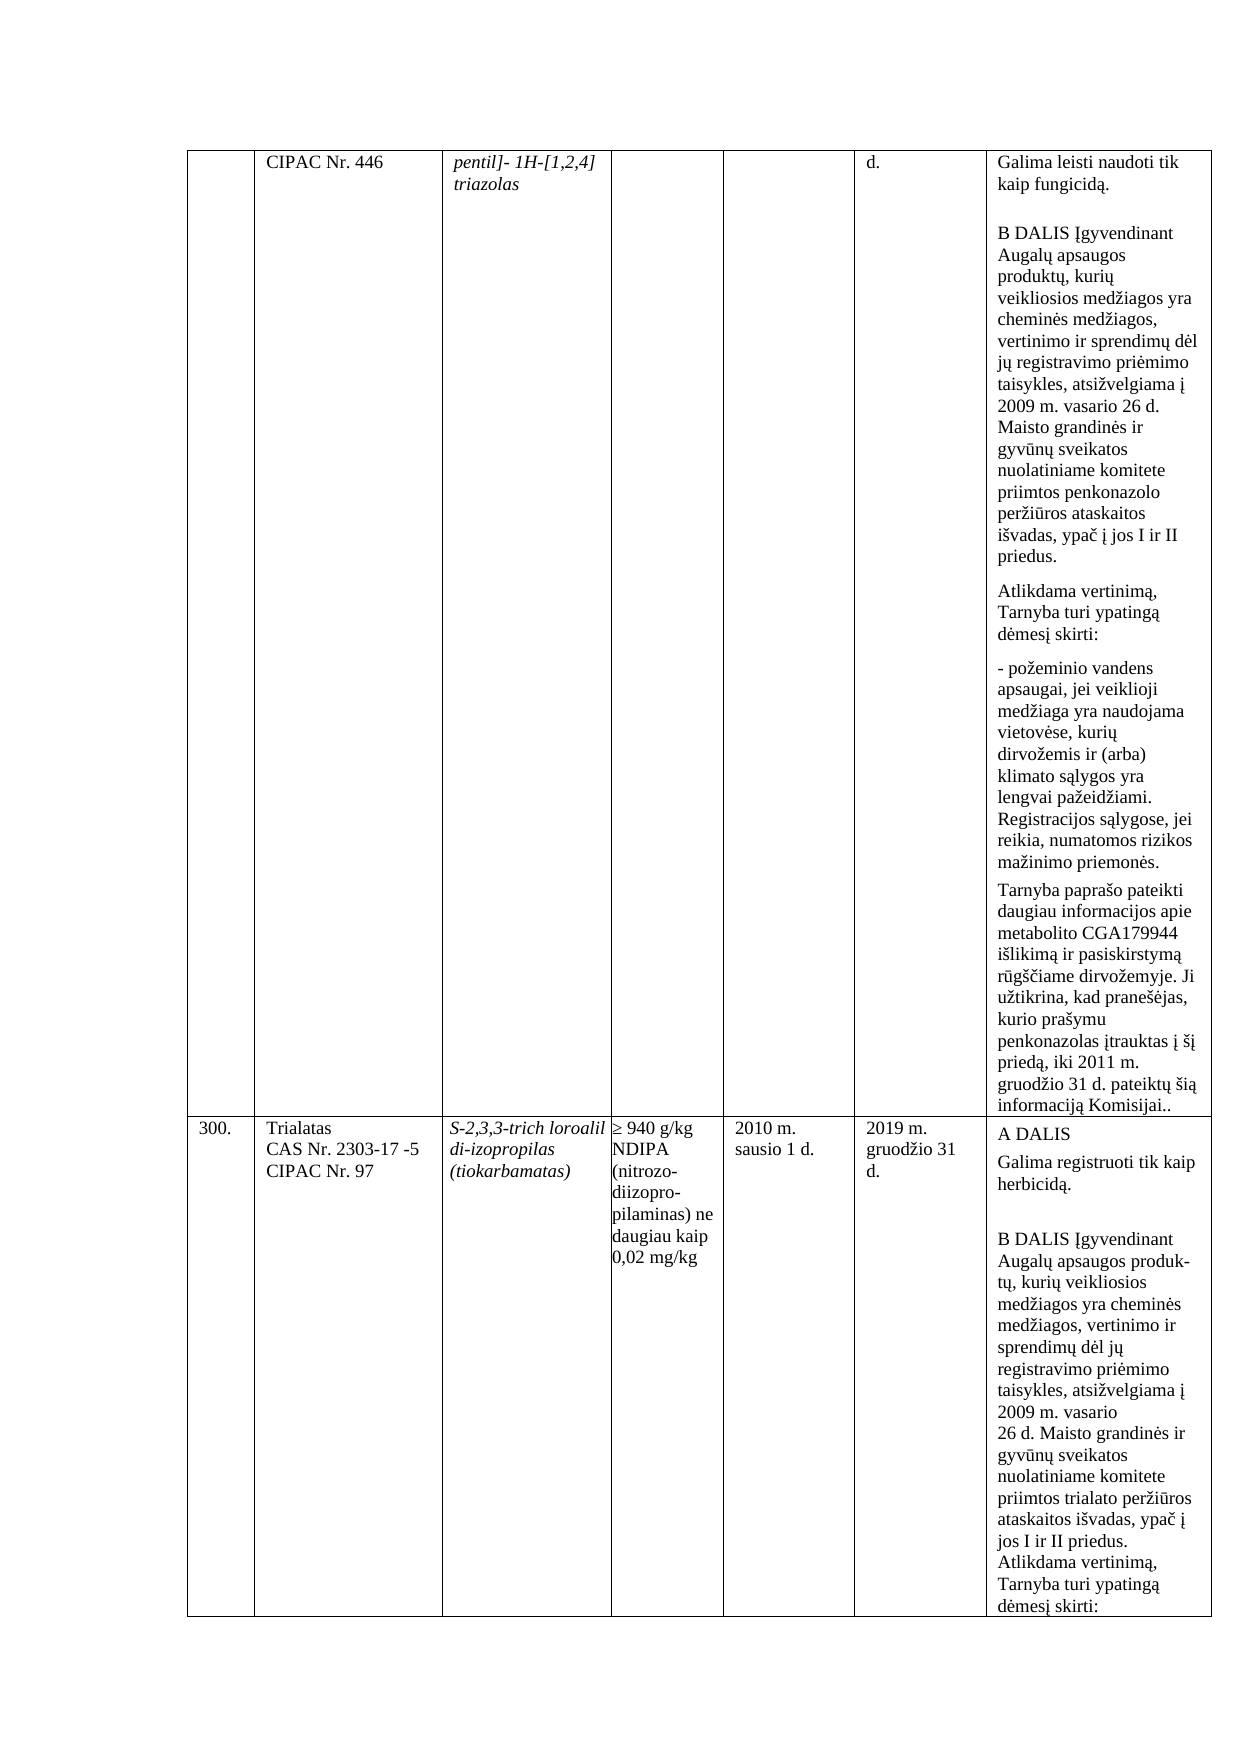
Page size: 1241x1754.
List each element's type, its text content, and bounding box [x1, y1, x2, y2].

table_cell CIPAC Nr. 446 [255, 151, 442, 1116]
table_cell [724, 151, 854, 1116]
table_cell A DALIS Galima registruoti tik kaip herbicidą. B DALIS Įgyvendinant Auga­lų apsaugos pro­duk­tų, kurių vei­kliosios medžiagos yra cheminės medžiagos, vertinimo ir sprendimų dėl jų registravimo priėmimo taisykles, atsižvelgiama į 2009 m. vasario 26 d. Maisto grandinės ir gyvūnų sveikatos nuolatiniame komitete priimtos trialato peržiūros ataskaitos išvadas, ypač į jos I ir II priedus. Atlikdama vertinimą, Tarnyba turi ypatingą dėmesį skirti: [987, 1117, 1211, 1616]
table_cell pentil]- 1H-[1,2,4] triazolas [443, 151, 611, 1116]
table_cell Galima leisti naudoti tik kaip fungicidą. B DALIS Įgyvendinant Augalų apsaugos produktų, kurių veikliosios medžiagos yra cheminės medžiagos, vertinimo ir sprendimų dėl jų registravimo priėmimo taisykles, atsižvelgiama į 2009 m. vasario 26 d. Maisto grandinės ir gyvūnų sveikatos nuolatiniame komitete priimtos penkonazolo peržiūros ataskaitos išvadas, ypač į jos I ir II priedus. Atlikdama vertinimą, Tarnyba turi ypatingą dėmesį skirti: - požeminio vandens apsaugai, jei veiklioji medžiaga yra naudojama vietovėse, kurių dirvožemis ir (arba) klimato sąlygos yra lengvai pažeidžiami. Registracijos sąlygose, jei reikia, numatomos rizikos mažinimo priemonės. Tarnyba paprašo pateikti daugiau informacijos apie metabolito CGA179944 išlikimą ir pasiskirstymą rūgščiame dirvožemyje. Ji užtikrina, kad pranešėjas, kurio prašymu penkonazolas įtrauktas į šį priedą, iki 2011 m. gruodžio 31 d. pateiktų šią informaciją Komisijai.. [987, 151, 1211, 1116]
table_cell [612, 151, 723, 1116]
table_cell 300. [188, 1117, 254, 1616]
table_cell Trialatas CAS Nr. 2303-17 -5 CIPAC Nr. 97 [255, 1117, 442, 1616]
table_cell d. [855, 151, 986, 1116]
table_cell 2019 m. gruodžio 31 d. [855, 1117, 986, 1616]
table_cell ≥ 940 g/kg NDIPA (nitrozo-diizopro-pilaminas) ne daugiau kaip 0,02 mg/kg [612, 1117, 723, 1616]
table_cell 2010 m. sausio 1 d. [724, 1117, 854, 1616]
table_cell S-2,3,3-trich loroalil di-izopropilas (tiokarbamatas) [443, 1117, 611, 1616]
table_cell [188, 151, 254, 1116]
